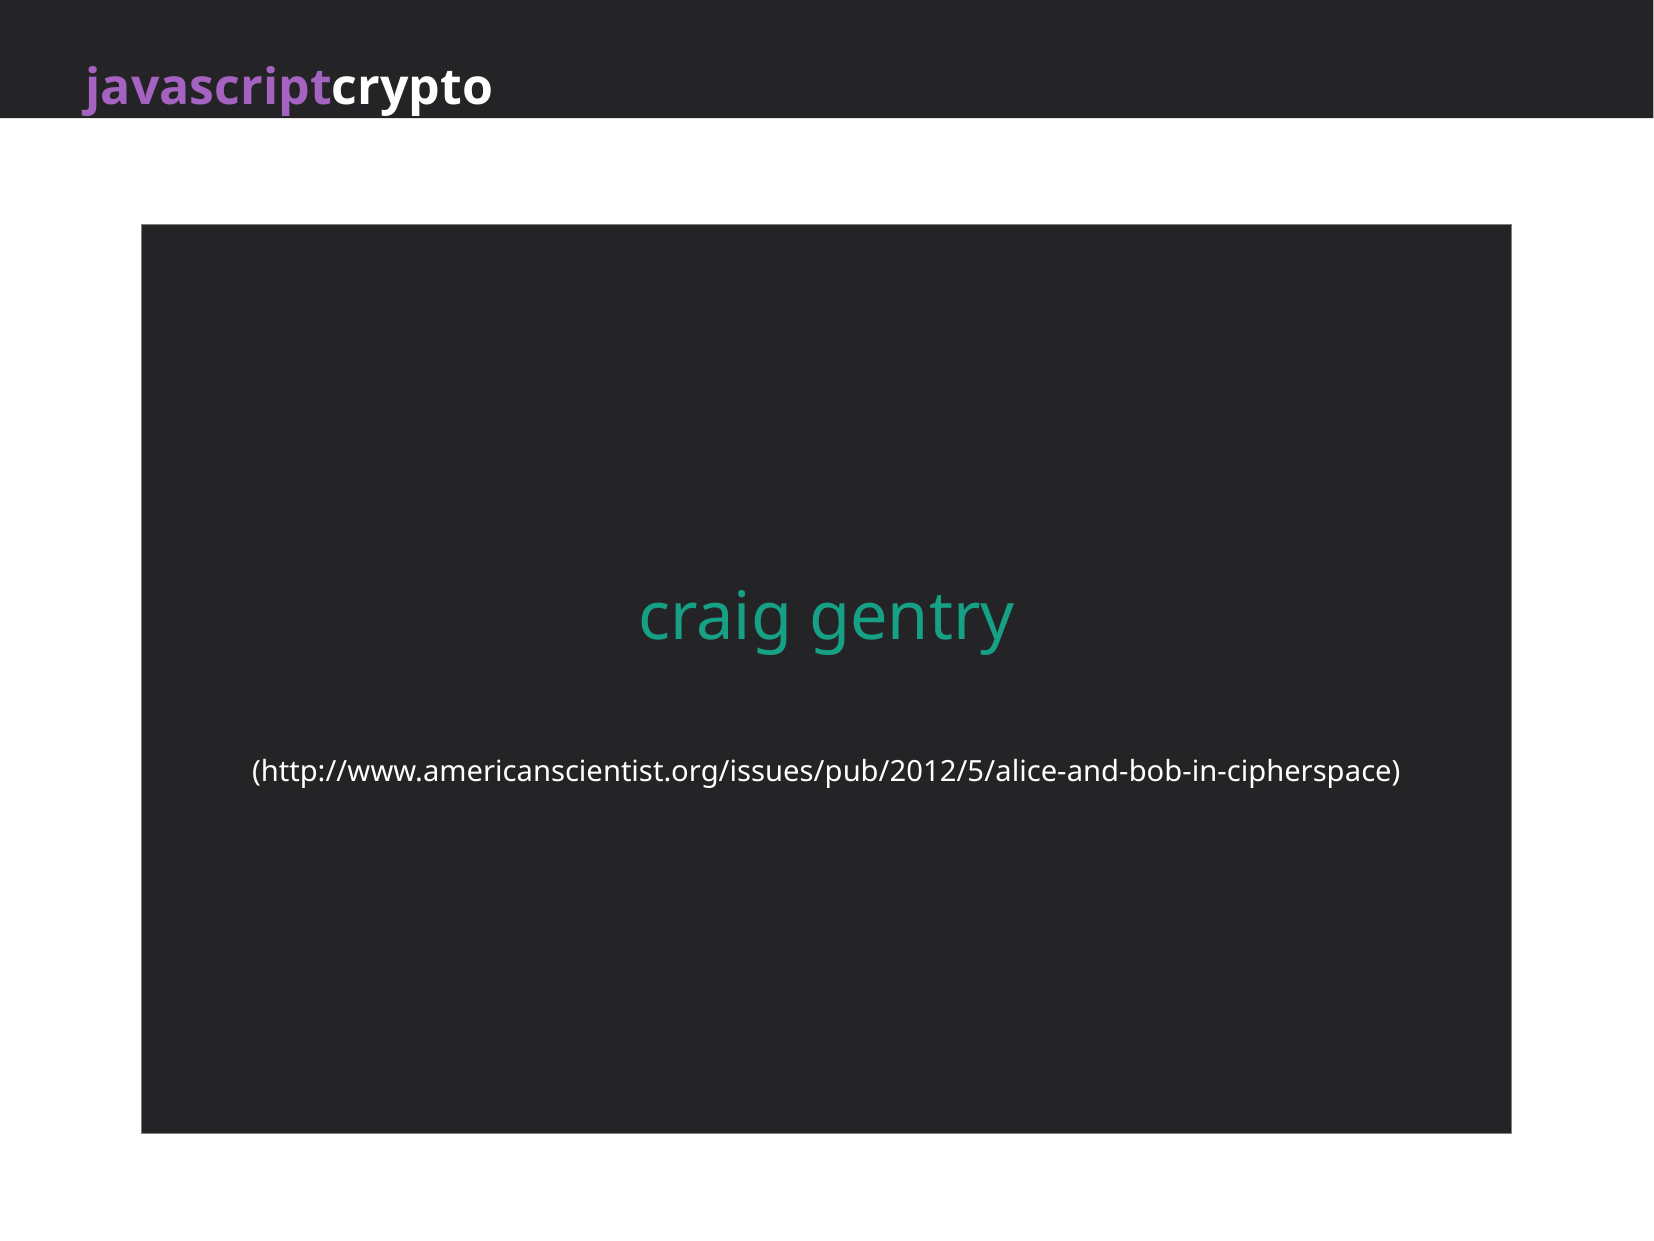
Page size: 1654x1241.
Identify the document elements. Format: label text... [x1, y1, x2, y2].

text_box javascriptcrypto [70, 43, 544, 119]
text_box [0, 0, 1654, 119]
text_box [165, 531, 1441, 1087]
text_box craig gentry (http://www.americanscientist.org/issues/pub/2012/5/alice-and-bob-in-cipherspace) [141, 224, 1512, 1134]
